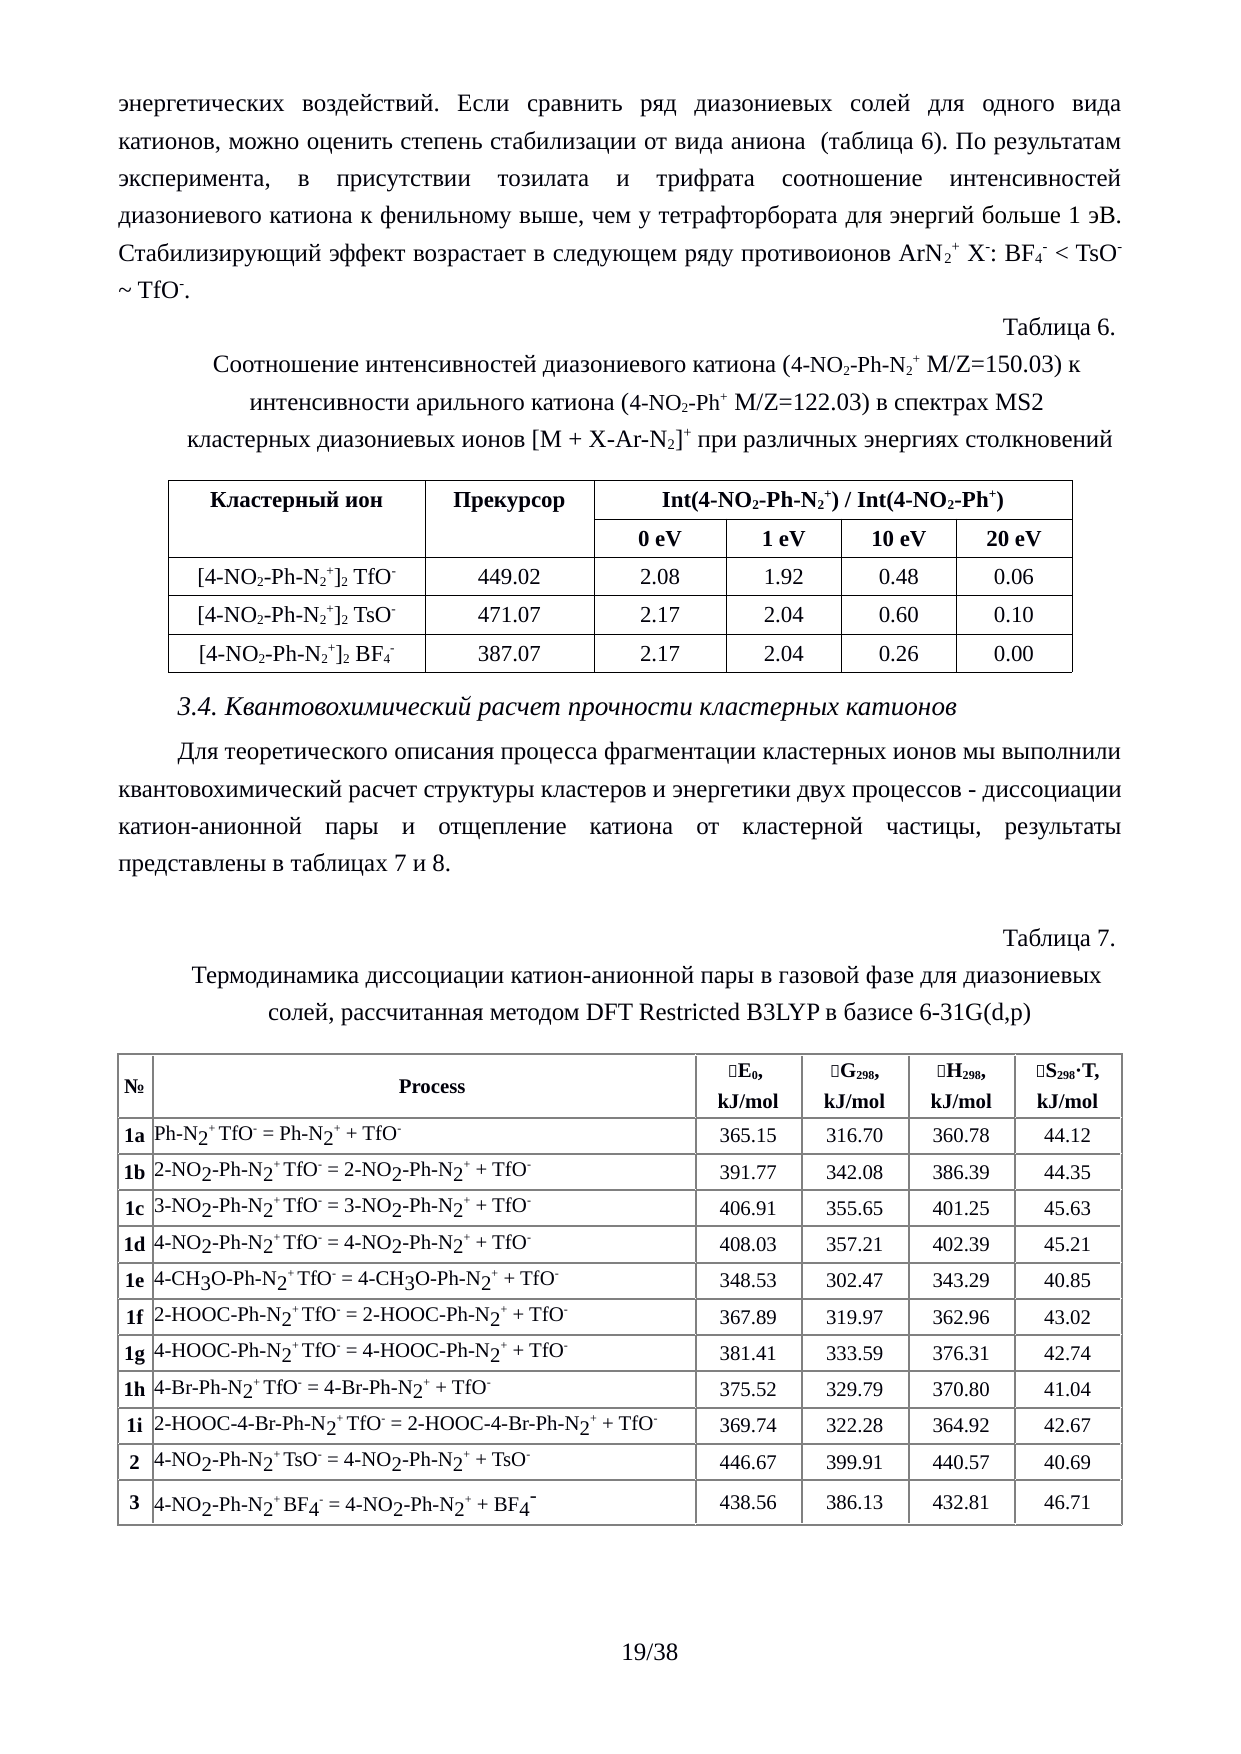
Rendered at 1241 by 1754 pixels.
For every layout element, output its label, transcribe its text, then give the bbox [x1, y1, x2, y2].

table_cell 0.48 [842, 558, 956, 595]
table_cell 1h [119, 1372, 152, 1406]
table_cell 355.65 [803, 1191, 908, 1225]
table_cell 370.80 [910, 1372, 1014, 1406]
table_cell 440.57 [910, 1445, 1014, 1479]
text энергетических воздействий. Если сравнить ряд диазониевых солей для одного вида катионов, можно оценить степень стабилизации от вида аниона (таблица 6). По результатам эксперимента, в присутствии тозилата и трифрата соотношение интенсивностей диазониевого катиона к фенильному выше, чем у тетрафторбората для энергий больше 1 эВ. Стабилизирующий эффект возрастает в следующем ряду противоионов ArN2+ X-: BF4- < TsO- ~ TfO-. [118, 88, 1122, 304]
text солей, рассчитанная методом DFT Restricted B3LYP в базисе 6-31G(d,p) [118, 997, 1122, 1026]
table_cell 4-Br-Ph-N2+ TfO- = 4-Br-Ph-N2+ + TfO- [154, 1372, 695, 1406]
table_cell 45.21 [1016, 1225, 1121, 1261]
table_cell 1f [119, 1300, 152, 1334]
table_cell 381.41 [697, 1336, 801, 1370]
table_cell 1i [119, 1409, 152, 1443]
table_cell 43.02 [1016, 1298, 1121, 1334]
table_cell 329.79 [803, 1372, 908, 1406]
table_cell 2.17 [595, 635, 726, 672]
table_cell 2-HOOC-Ph-N2+ TfO- = 2-HOOC-Ph-N2+ + TfO- [154, 1300, 695, 1334]
table_cell 369.74 [697, 1409, 801, 1443]
table_cell 0 eV [595, 520, 726, 557]
table_cell 432.81 [910, 1481, 1014, 1523]
table_header E0, kJ/mol [696, 1055, 802, 1116]
table_cell 2.04 [727, 596, 841, 633]
table_cell 45.63 [1016, 1189, 1121, 1225]
table_cell 10 eV [842, 520, 956, 557]
table_cell 386.39 [910, 1155, 1014, 1189]
table_header Прекурсор [426, 481, 594, 557]
table_cell 4-CH3O-Ph-N2+ TfO- = 4-CH3O-Ph-N2+ + TfO- [154, 1264, 695, 1298]
table_cell 1d [119, 1227, 152, 1261]
table_cell 0.00 [957, 635, 1072, 672]
table_cell 402.39 [910, 1227, 1014, 1261]
table_cell 319.97 [803, 1300, 908, 1334]
table_cell 387.07 [426, 635, 594, 672]
table_cell 1e [119, 1264, 152, 1298]
table_cell 446.67 [697, 1445, 801, 1479]
table_cell 471.07 [426, 596, 594, 633]
table_cell 0.60 [842, 596, 956, 633]
table_cell 362.96 [910, 1300, 1014, 1334]
table_cell 386.13 [803, 1481, 908, 1523]
table_cell 20 eV [957, 520, 1072, 557]
table_cell 40.85 [1016, 1261, 1121, 1298]
table_cell 364.92 [910, 1409, 1014, 1443]
table_cell [4-NO2-Ph-N2+]2 TfO- [169, 558, 425, 595]
table_cell 357.21 [803, 1227, 908, 1261]
table_cell 449.02 [426, 558, 594, 595]
table_header Int(4-NO2-Ph-N2+) / Int(4-NO2-Ph+) [595, 481, 1072, 518]
table_cell 42.67 [1016, 1406, 1121, 1443]
table_cell 44.12 [1016, 1116, 1121, 1153]
table_cell 3-NO2-Ph-N2+ TfO- = 3-NO2-Ph-N2+ + TfO- [154, 1191, 695, 1225]
table_header S298·T, kJ/mol [1015, 1055, 1121, 1116]
table_cell 4-NO2-Ph-N2+ TsO- = 4-NO2-Ph-N2+ + TsO- [154, 1445, 695, 1479]
text интенсивности арильного катиона (4-NO2-Ph+ M/Z=122.03) в спектрах MS2 [118, 387, 1122, 416]
subtitle 3.4. Квантовохимический расчет прочности кластерных катионов [177, 690, 1122, 721]
table_cell 4-NO2-Ph-N2+ TfO- = 4-NO2-Ph-N2+ + TfO- [154, 1227, 695, 1261]
table_header № [119, 1055, 153, 1116]
table_cell 406.91 [697, 1191, 801, 1225]
table_cell 343.29 [910, 1264, 1014, 1298]
table_header Process [153, 1055, 696, 1116]
table_cell 40.69 [1016, 1443, 1121, 1479]
table_cell 375.52 [697, 1372, 801, 1406]
table_cell 3 [119, 1481, 152, 1523]
text Для теоретического описания процесса фрагментации кластерных ионов мы выполнили квантовохимический расчет структуры кластеров и энергетики двух процессов - диссоциации катион-анионной пары и отщепление катиона от кластерной частицы, результаты представлены в таблицах 7 и 8. [118, 736, 1122, 877]
table_cell 4-HOOC-Ph-N2+ TfO- = 4-HOOC-Ph-N2+ + TfO- [154, 1336, 695, 1370]
table_cell 4-NO2-Ph-N2+ BF4- = 4-NO2-Ph-N2+ + BF4- [154, 1481, 695, 1523]
table_cell 42.74 [1016, 1334, 1121, 1370]
table_cell 2-NO2-Ph-N2+ TfO- = 2-NO2-Ph-N2+ + TfO- [154, 1155, 695, 1189]
table_cell 2.08 [595, 558, 726, 595]
table_cell 1b [119, 1155, 152, 1189]
table_cell 0.06 [957, 558, 1072, 595]
table_cell 348.53 [697, 1264, 801, 1298]
table_header G298, kJ/mol [802, 1055, 909, 1116]
table_header Кластерный ион [169, 481, 425, 557]
table_cell 408.03 [697, 1227, 801, 1261]
table_cell 1.92 [727, 558, 841, 595]
table_cell 316.70 [803, 1119, 908, 1153]
text кластерных диазониевых ионов [M + X-Ar-N2]+ при различных энергиях столкновений [118, 424, 1122, 453]
table_cell 333.59 [803, 1336, 908, 1370]
table_cell 41.04 [1016, 1370, 1121, 1406]
table_cell 1 eV [727, 520, 841, 557]
table_cell 438.56 [697, 1481, 801, 1523]
table_cell 391.77 [697, 1155, 801, 1189]
text Термодинамика диссоциации катион-анионной пары в газовой фазе для диазониевых [118, 960, 1122, 989]
table_cell 322.28 [803, 1409, 908, 1443]
table_cell 1g [119, 1336, 152, 1370]
table_cell 2-HOOC-4-Br-Ph-N2+ TfO- = 2-HOOC-4-Br-Ph-N2+ + TfO- [154, 1409, 695, 1443]
table_cell 342.08 [803, 1155, 908, 1189]
table_cell 44.35 [1016, 1153, 1121, 1189]
table_cell 376.31 [910, 1336, 1014, 1370]
table_cell [4-NO2-Ph-N2+]2 BF4- [169, 635, 425, 672]
text Таблица 7. [118, 923, 1122, 952]
table_cell 0.26 [842, 635, 956, 672]
table_cell 399.91 [803, 1445, 908, 1479]
table_cell [4-NO2-Ph-N2+]2 TsO- [169, 596, 425, 633]
table_cell 2.04 [727, 635, 841, 672]
text Соотношение интенсивностей диазониевого катиона (4-NO2-Ph-N2+ M/Z=150.03) к [118, 349, 1122, 378]
table_cell 2.17 [595, 596, 726, 633]
table_cell 302.47 [803, 1264, 908, 1298]
table_cell 401.25 [910, 1191, 1014, 1225]
table_header H298, kJ/mol [909, 1055, 1015, 1116]
text Таблица 6. [118, 312, 1122, 341]
table_cell 46.71 [1016, 1479, 1121, 1523]
table_cell 1a [119, 1119, 152, 1153]
table_cell 367.89 [697, 1300, 801, 1334]
table_cell 2 [119, 1445, 152, 1479]
table_cell 0.10 [957, 596, 1072, 633]
table_cell 365.15 [697, 1119, 801, 1153]
table_cell Ph-N2+ TfO- = Ph-N2+ + TfO- [154, 1119, 695, 1153]
table_cell 1c [119, 1191, 152, 1225]
table_cell 360.78 [910, 1119, 1014, 1153]
